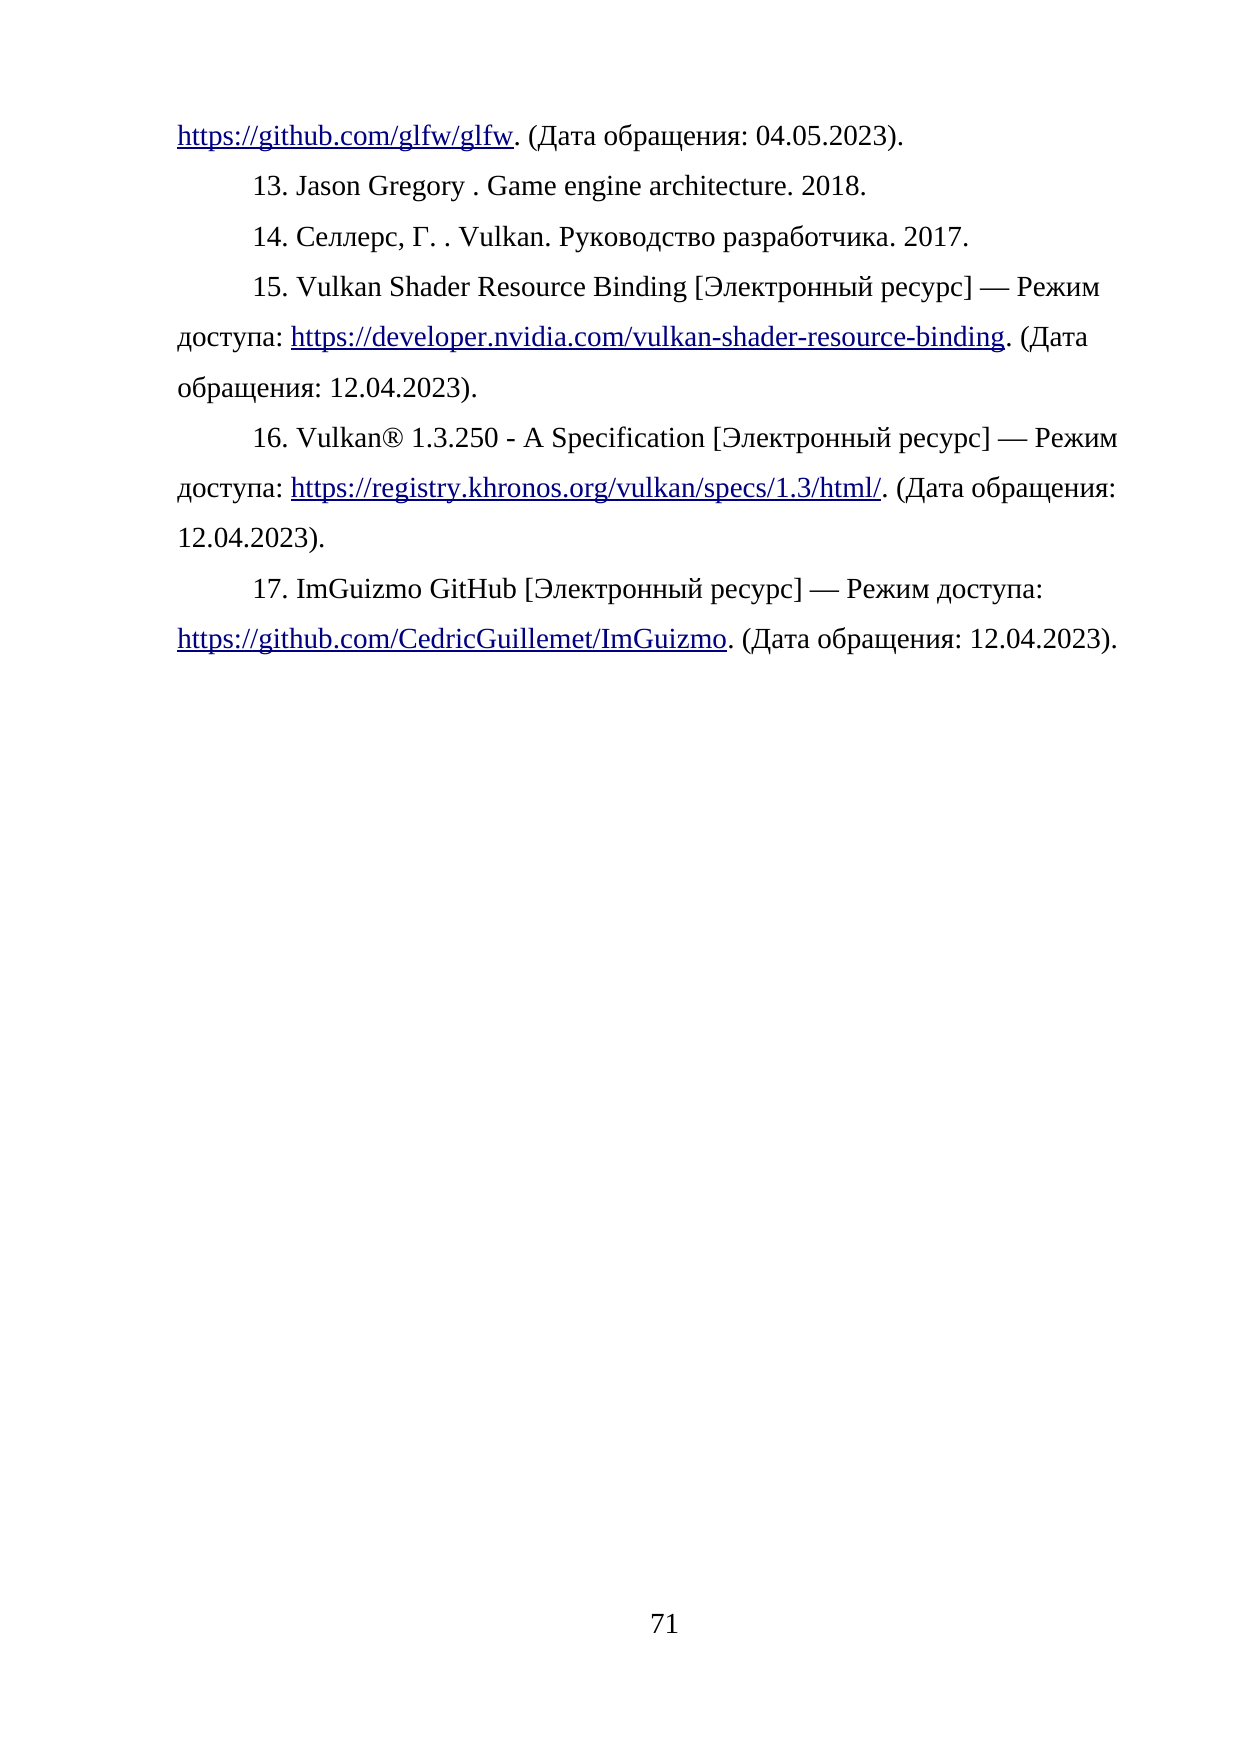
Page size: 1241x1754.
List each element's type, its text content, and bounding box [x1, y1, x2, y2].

text 16. Vulkan® 1.3.250 - A Specification [Электронный ресурс] — Режим доступа: https://registry.khronos.org/vulkan/specs/1.3/html/. (Дата обращения: 12.04.2023). [177, 420, 1152, 554]
text https://github.com/glfw/glfw. (Дата обращения: 04.05.2023). [177, 118, 1152, 152]
text 17. ImGuizmo GitHub [Электронный ресурс] — Режим доступа: https://github.com/CedricGuillemet/ImGuizmo. (Дата обращения: 12.04.2023). [177, 571, 1152, 655]
text 15. Vulkan Shader Resource Binding [Электронный ресурс] — Режим доступа: https://developer.nvidia.com/vulkan-shader-resource-binding. (Дата обращения: 12.04.2023). [177, 269, 1152, 403]
text 13. Jason Gregory . Game engine architecture. 2018. [177, 168, 1152, 202]
text 14. Селлерс, Г. . Vulkan. Руководство разработчика. 2017. [177, 219, 1152, 252]
